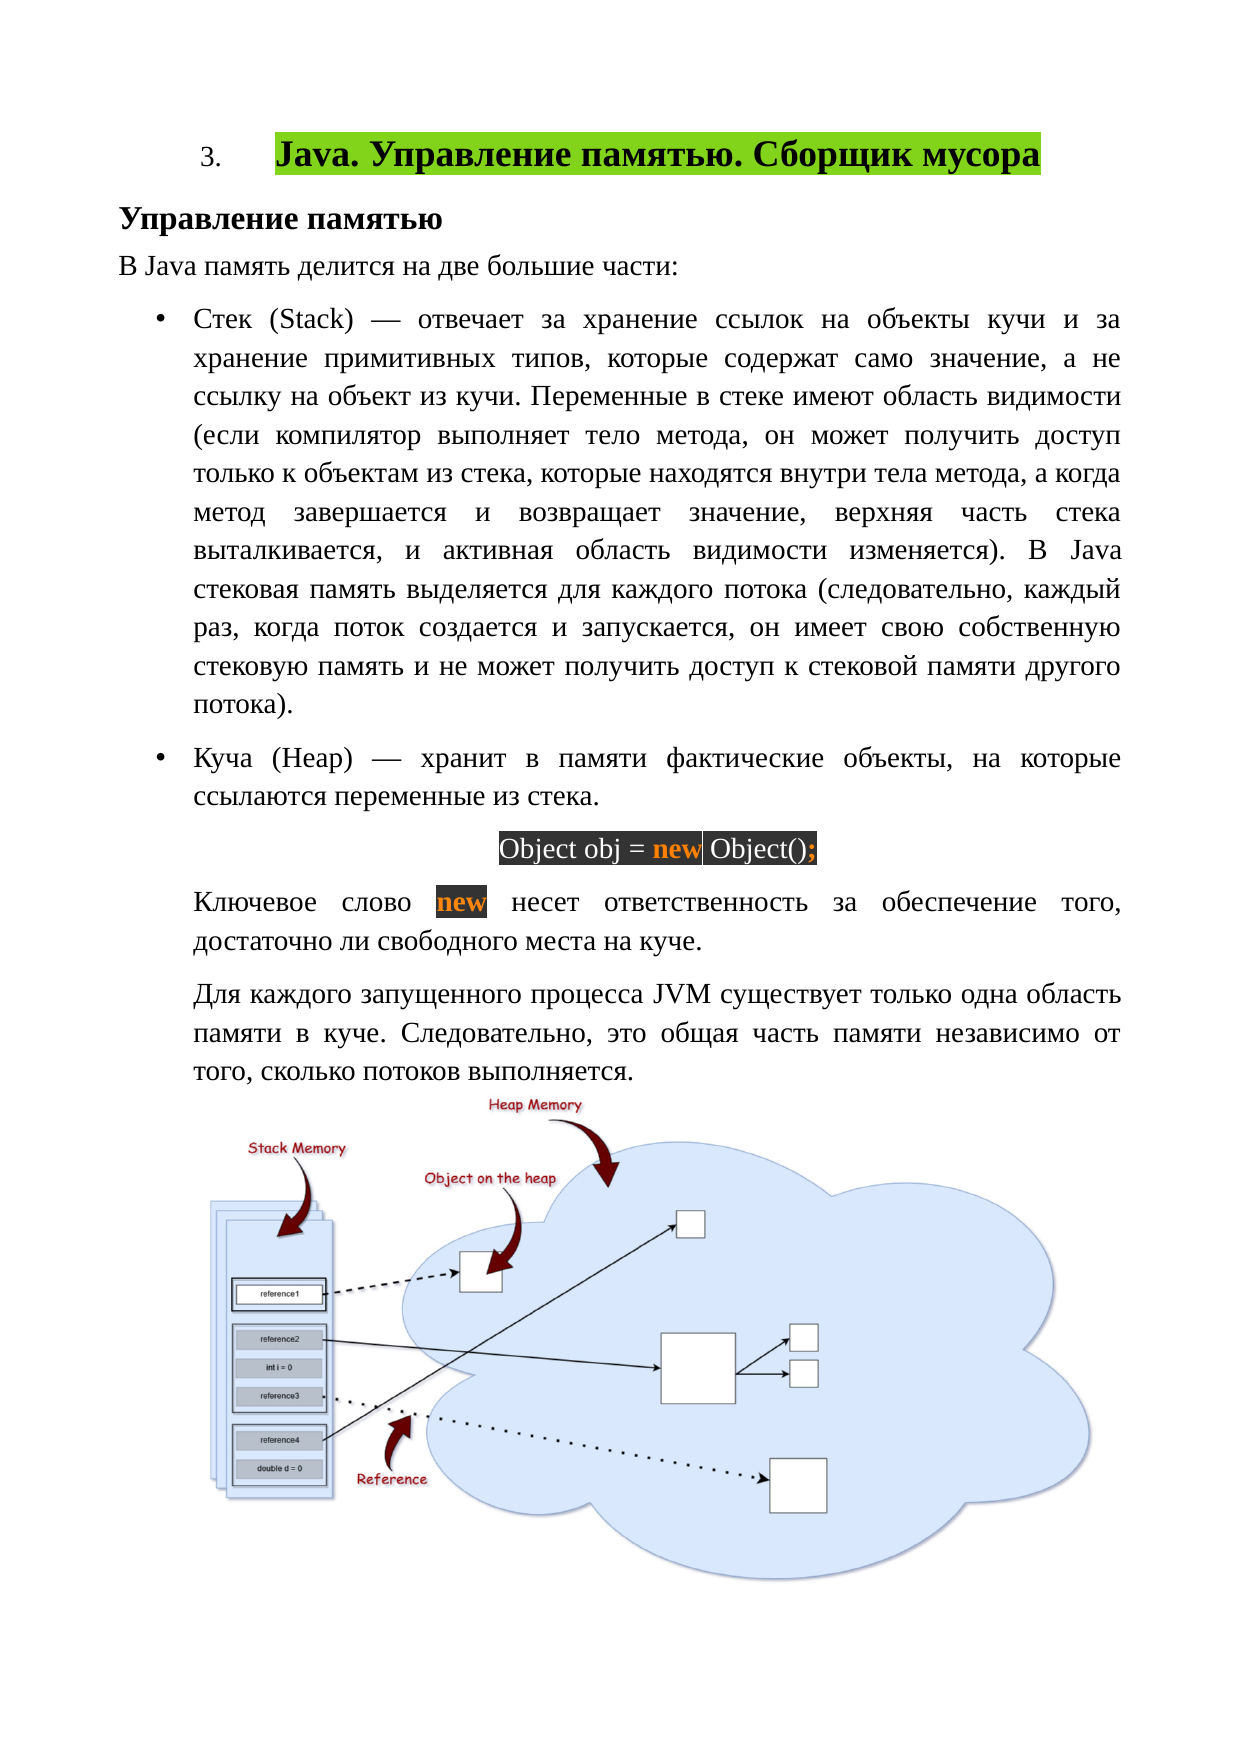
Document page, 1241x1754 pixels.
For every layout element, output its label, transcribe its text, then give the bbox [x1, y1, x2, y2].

subtitle Java. Управление памятью. Сборщик мусора [118, 143, 1122, 173]
picture [210, 1094, 1123, 1608]
list Для каждого запущенного процесса JVM существует только одна область памяти в куче. Следовательно, это общая часть памяти независимо от того, сколько потоков выполняется. [156, 976, 1122, 1087]
list Куча (Heap) — хранит в памяти фактические объекты, на которые ссылаются переменные из стека. [156, 740, 1122, 812]
list Ключевое слово new несет ответственность за обеспечение того, достаточно ли свободного места на куче. [156, 884, 1122, 957]
text В Java память делится на две большие части: [118, 248, 1122, 281]
list Стек (Stack) — отвечает за хранение ссылок на объекты кучи и за хранение примитивных типов, которые содержат само значение, а не ссылку на объект из кучи. Переменные в стеке имеют область видимости (если компилятор выполняет тело метода, он может получить доступ только к объектам из стека, которые находятся внутри тела метода, а когда метод завершается и возвращает значение, верхняя часть стека выталкивается, и активная область видимости изменяется). В Java стековая память выделяется для каждого потока (следовательно, каждый раз, когда поток создается и запускается, он имеет свою собственную стековую память и не может получить доступ к стековой памяти другого потока). [156, 301, 1122, 720]
list Object obj = new Object(); [156, 831, 1122, 865]
subtitle Управление памятью [118, 206, 1122, 235]
